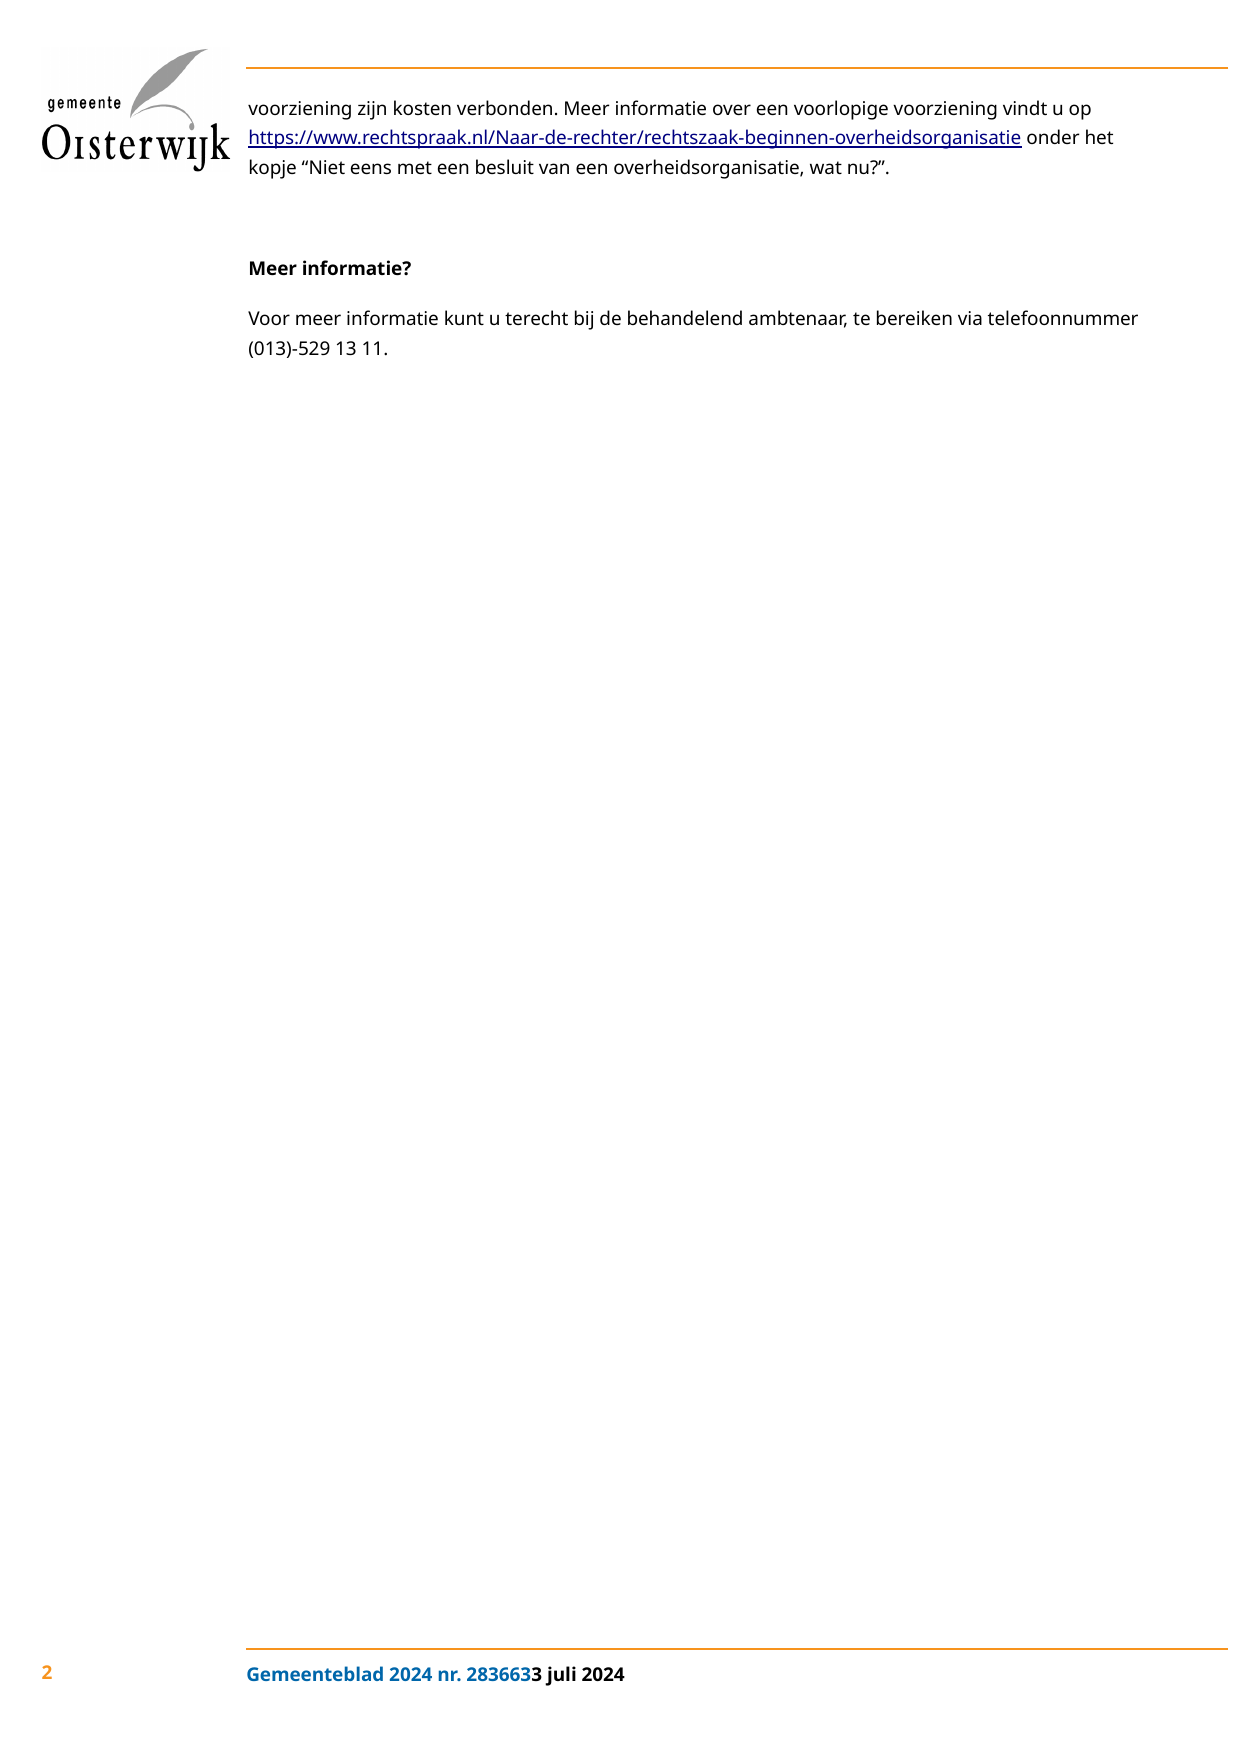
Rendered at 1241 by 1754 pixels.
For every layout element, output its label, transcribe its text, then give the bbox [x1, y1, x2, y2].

text voorziening zijn kosten verbonden. Meer informatie over een voorlopige voorziening vindt u op https://www.rechtspraak.nl/Naar-de-rechter/rechtszaak-beginnen-overheidsorganisatie onder het kopje “Niet eens met een besluit van een overheidsorganisatie, wat nu?”. [248, 95, 1152, 180]
picture [41, 47, 231, 172]
text Voor meer informatie kunt u terecht bij de behandelend ambtenaar, te bereiken via telefoonnummer (013)-529 13 11. [248, 305, 1152, 361]
text Meer informatie? [248, 255, 1152, 281]
